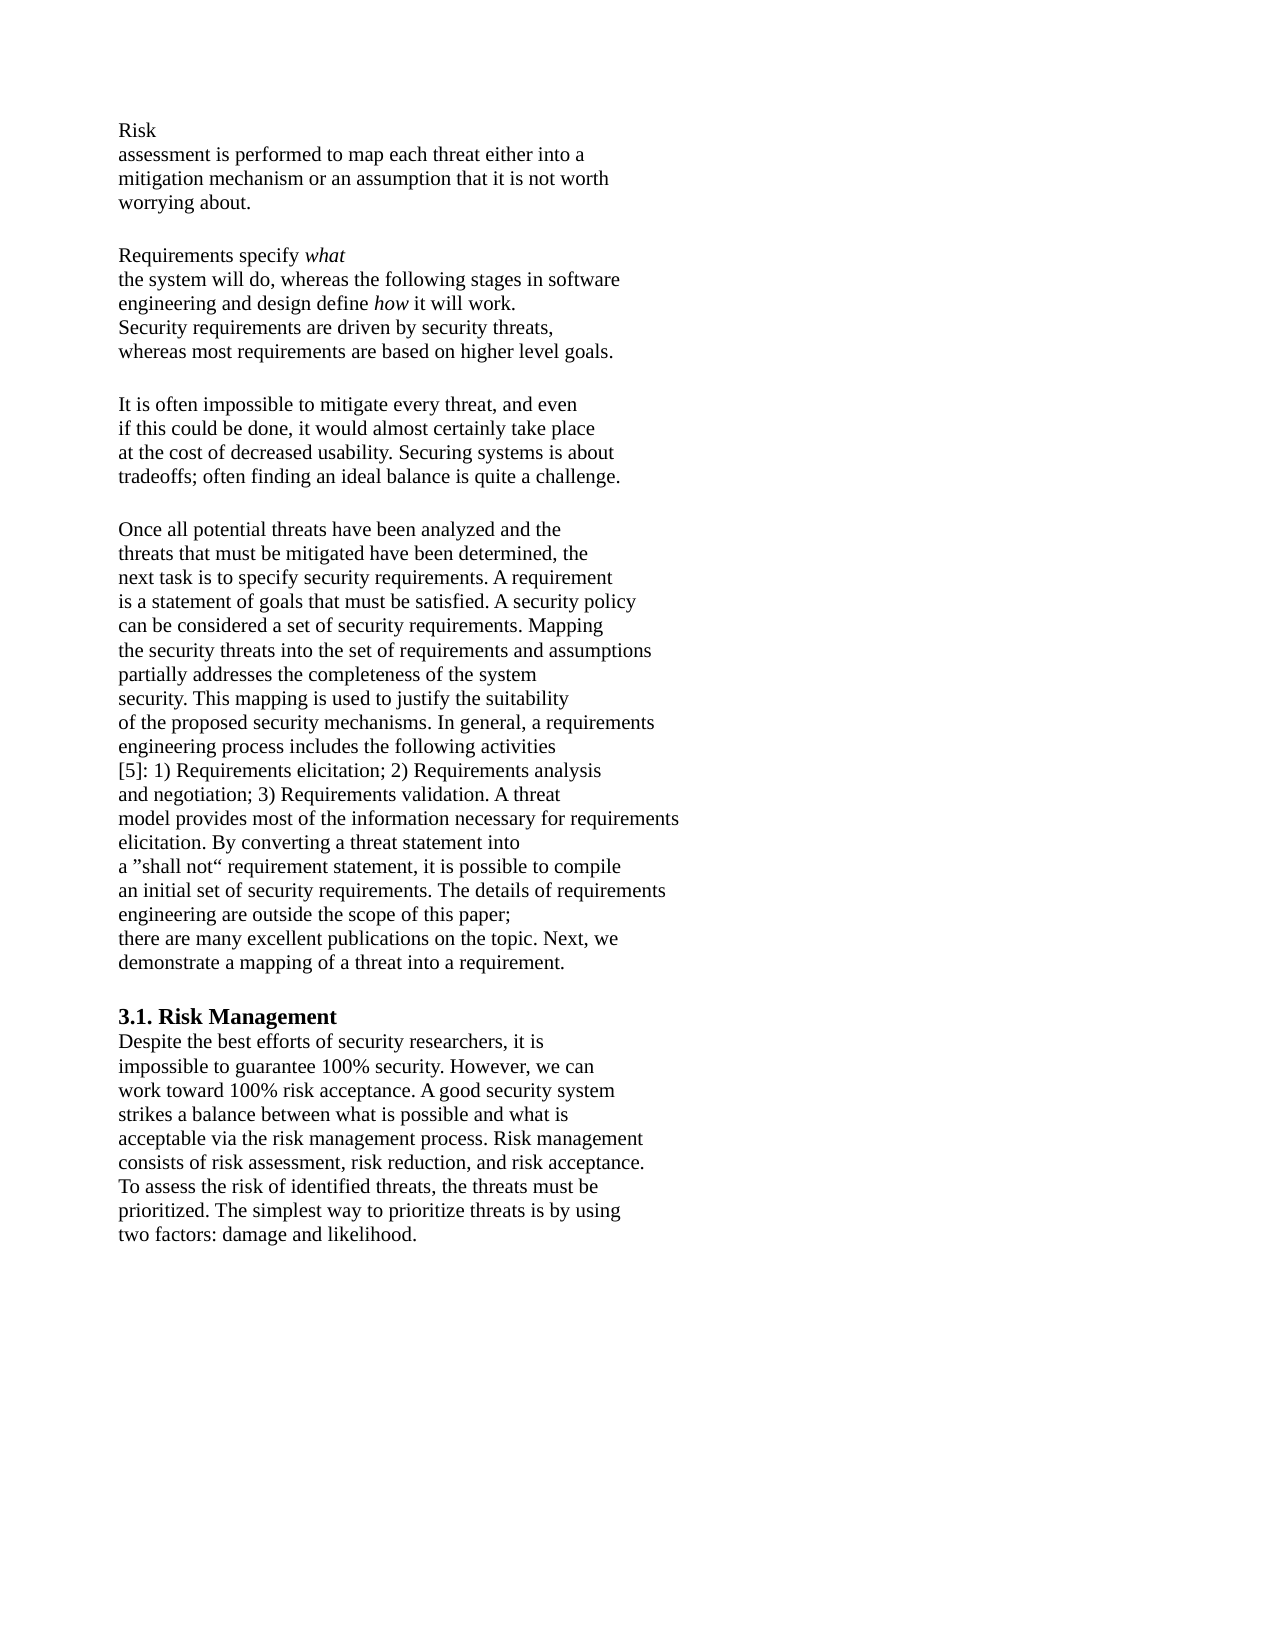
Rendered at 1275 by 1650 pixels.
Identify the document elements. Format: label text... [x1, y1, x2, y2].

text work toward 100% risk acceptance. A good security system [118, 1078, 1157, 1102]
text impossible to guarantee 100% security. However, we can [118, 1053, 1157, 1078]
text the security threats into the set of requirements and assumptions [118, 637, 1157, 662]
text an initial set of security requirements. The details of requirements [118, 878, 1157, 902]
text mitigation mechanism or an assumption that it is not worth [118, 166, 1157, 190]
text and negotiation; 3) Requirements validation. A threat [118, 782, 1157, 806]
text consists of risk assessment, risk reduction, and risk acceptance. [118, 1150, 1157, 1174]
text strikes a balance between what is possible and what is [118, 1102, 1157, 1126]
text [5]: 1) Requirements elicitation; 2) Requirements analysis [118, 758, 1157, 782]
text a ”shall not“ requirement statement, it is possible to compile [118, 854, 1157, 878]
text acceptable via the risk management process. Risk management [118, 1126, 1157, 1150]
text demonstrate a mapping of a threat into a requirement. [118, 950, 1157, 974]
text threats that must be mitigated have been determined, the [118, 541, 1157, 565]
text there are many excellent publications on the topic. Next, we [118, 926, 1157, 950]
text elicitation. By converting a threat statement into [118, 830, 1157, 854]
text two factors: damage and likelihood. [118, 1222, 1157, 1246]
text It is often impossible to mitigate every threat, and even [118, 392, 1157, 416]
text Once all potential threats have been analyzed and the [118, 517, 1157, 541]
text partially addresses the completeness of the system [118, 662, 1157, 686]
text the system will do, whereas the following stages in software [118, 267, 1157, 291]
text security. This mapping is used to justify the suitability [118, 686, 1157, 710]
text whereas most requirements are based on higher level goals. [118, 339, 1157, 363]
text Security requirements are driven by security threats, [118, 315, 1157, 339]
text if this could be done, it would almost certainly take place [118, 416, 1157, 440]
text at the cost of decreased usability. Securing systems is about [118, 440, 1157, 464]
text next task is to specify security requirements. A requirement [118, 565, 1157, 589]
text worrying about. [118, 190, 1157, 214]
text To assess the risk of identified threats, the threats must be [118, 1174, 1157, 1198]
text assessment is performed to map each threat either into a [118, 142, 1157, 166]
text Requirements specify what [118, 243, 1157, 267]
text Despite the best efforts of security researchers, it is [118, 1029, 1157, 1053]
text Risk [118, 118, 1157, 142]
text prioritized. The simplest way to prioritize threats is by using [118, 1198, 1157, 1222]
text engineering and design define how it will work. [118, 291, 1157, 315]
text is a statement of goals that must be satisfied. A security policy [118, 589, 1157, 613]
text of the proposed security mechanisms. In general, a requirements [118, 710, 1157, 734]
text 3.1. Risk Management [118, 1003, 1157, 1029]
text engineering are outside the scope of this paper; [118, 902, 1157, 926]
text engineering process includes the following activities [118, 734, 1157, 758]
text model provides most of the information necessary for requirements [118, 806, 1157, 830]
text can be considered a set of security requirements. Mapping [118, 613, 1157, 637]
text tradeoffs; often finding an ideal balance is quite a challenge. [118, 464, 1157, 488]
